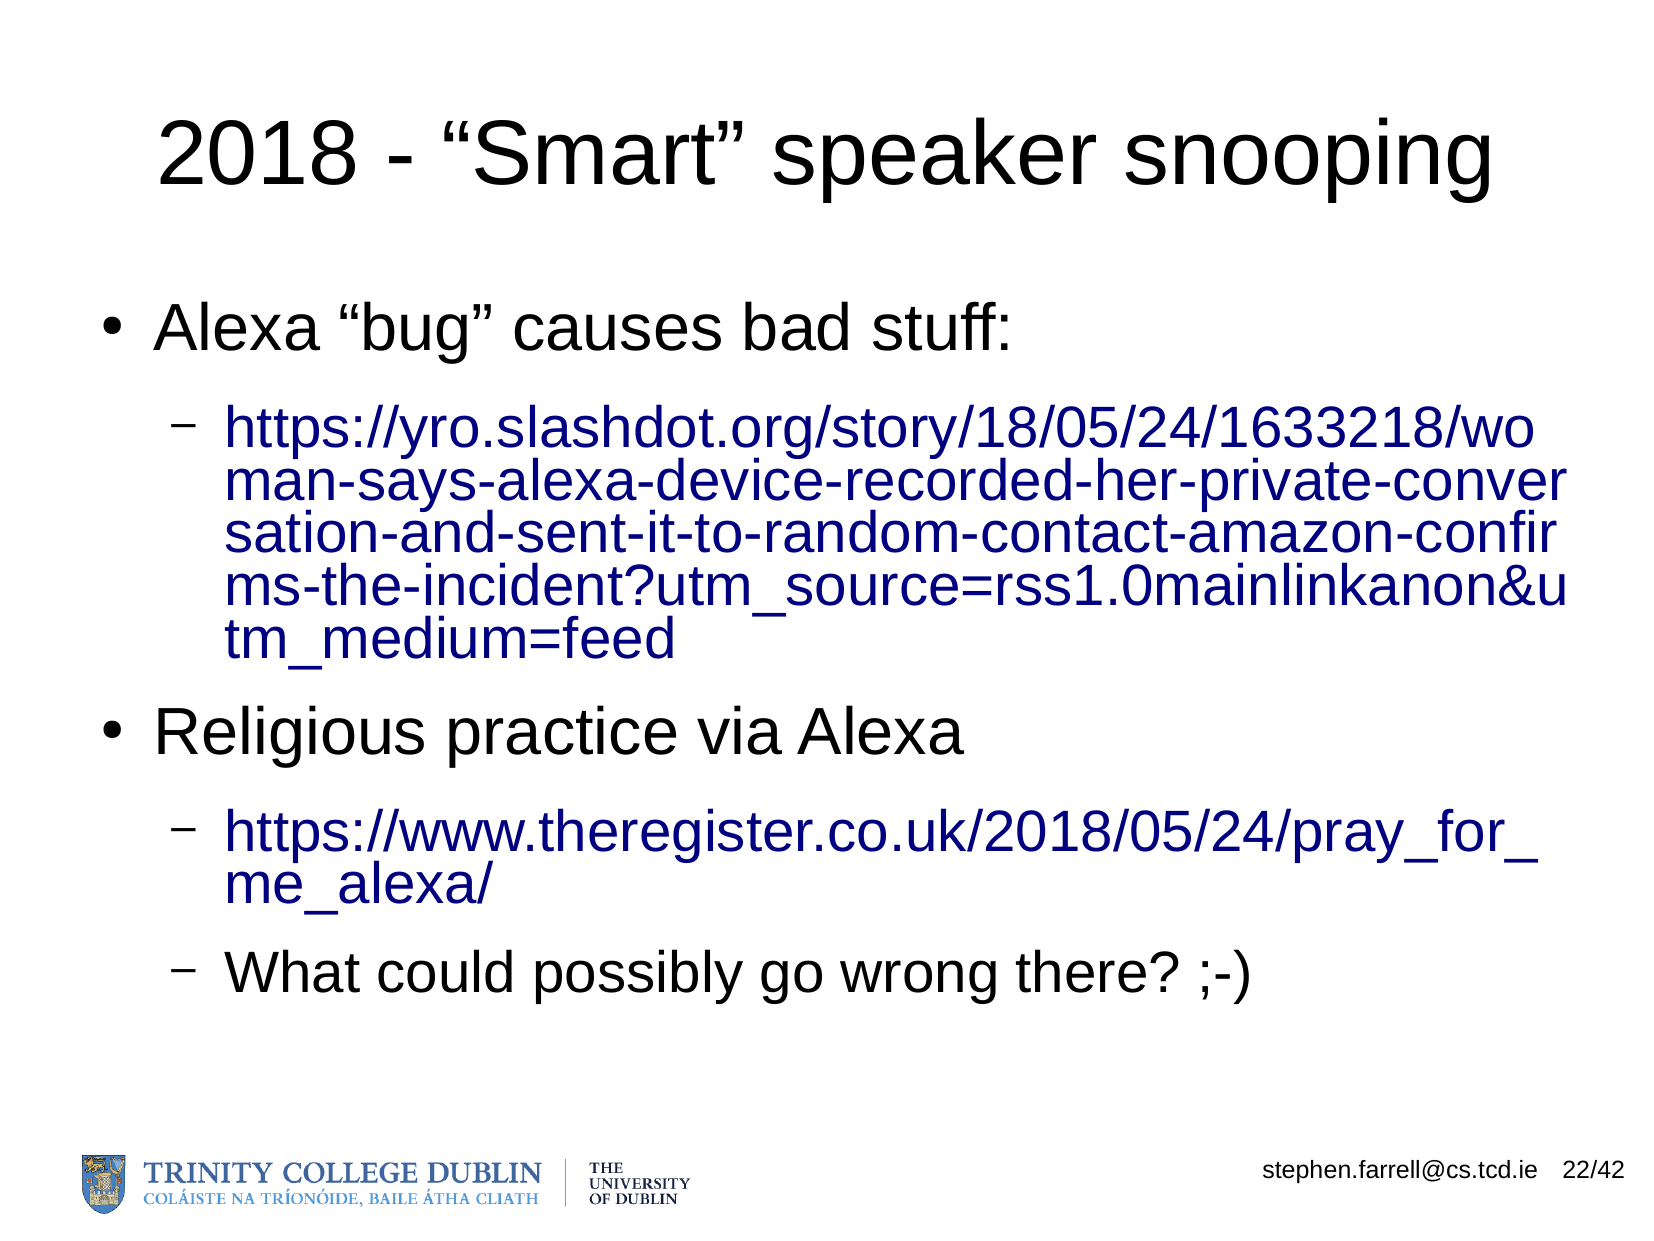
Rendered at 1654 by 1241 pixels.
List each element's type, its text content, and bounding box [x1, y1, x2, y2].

picture [82, 1155, 694, 1214]
title 2018 - “Smart” speaker snooping [82, 49, 1571, 257]
list Alexa “bug” causes bad stuff: https://yro.slashdot.org/story/18/05/24/1633218/woman-says-alexa-device-recorded-her-private-conversation-and-sent-it-to-random-contact-amazon-confirms-the-incident?utm_source=rss1.0mainlinkanon&utm_medium=feed Religious practice via Alexa https://www.theregister.co.uk/2018/05/24/pray_for_me_alexa/ What could possibly go wrong there? ;-) [82, 290, 1571, 1010]
